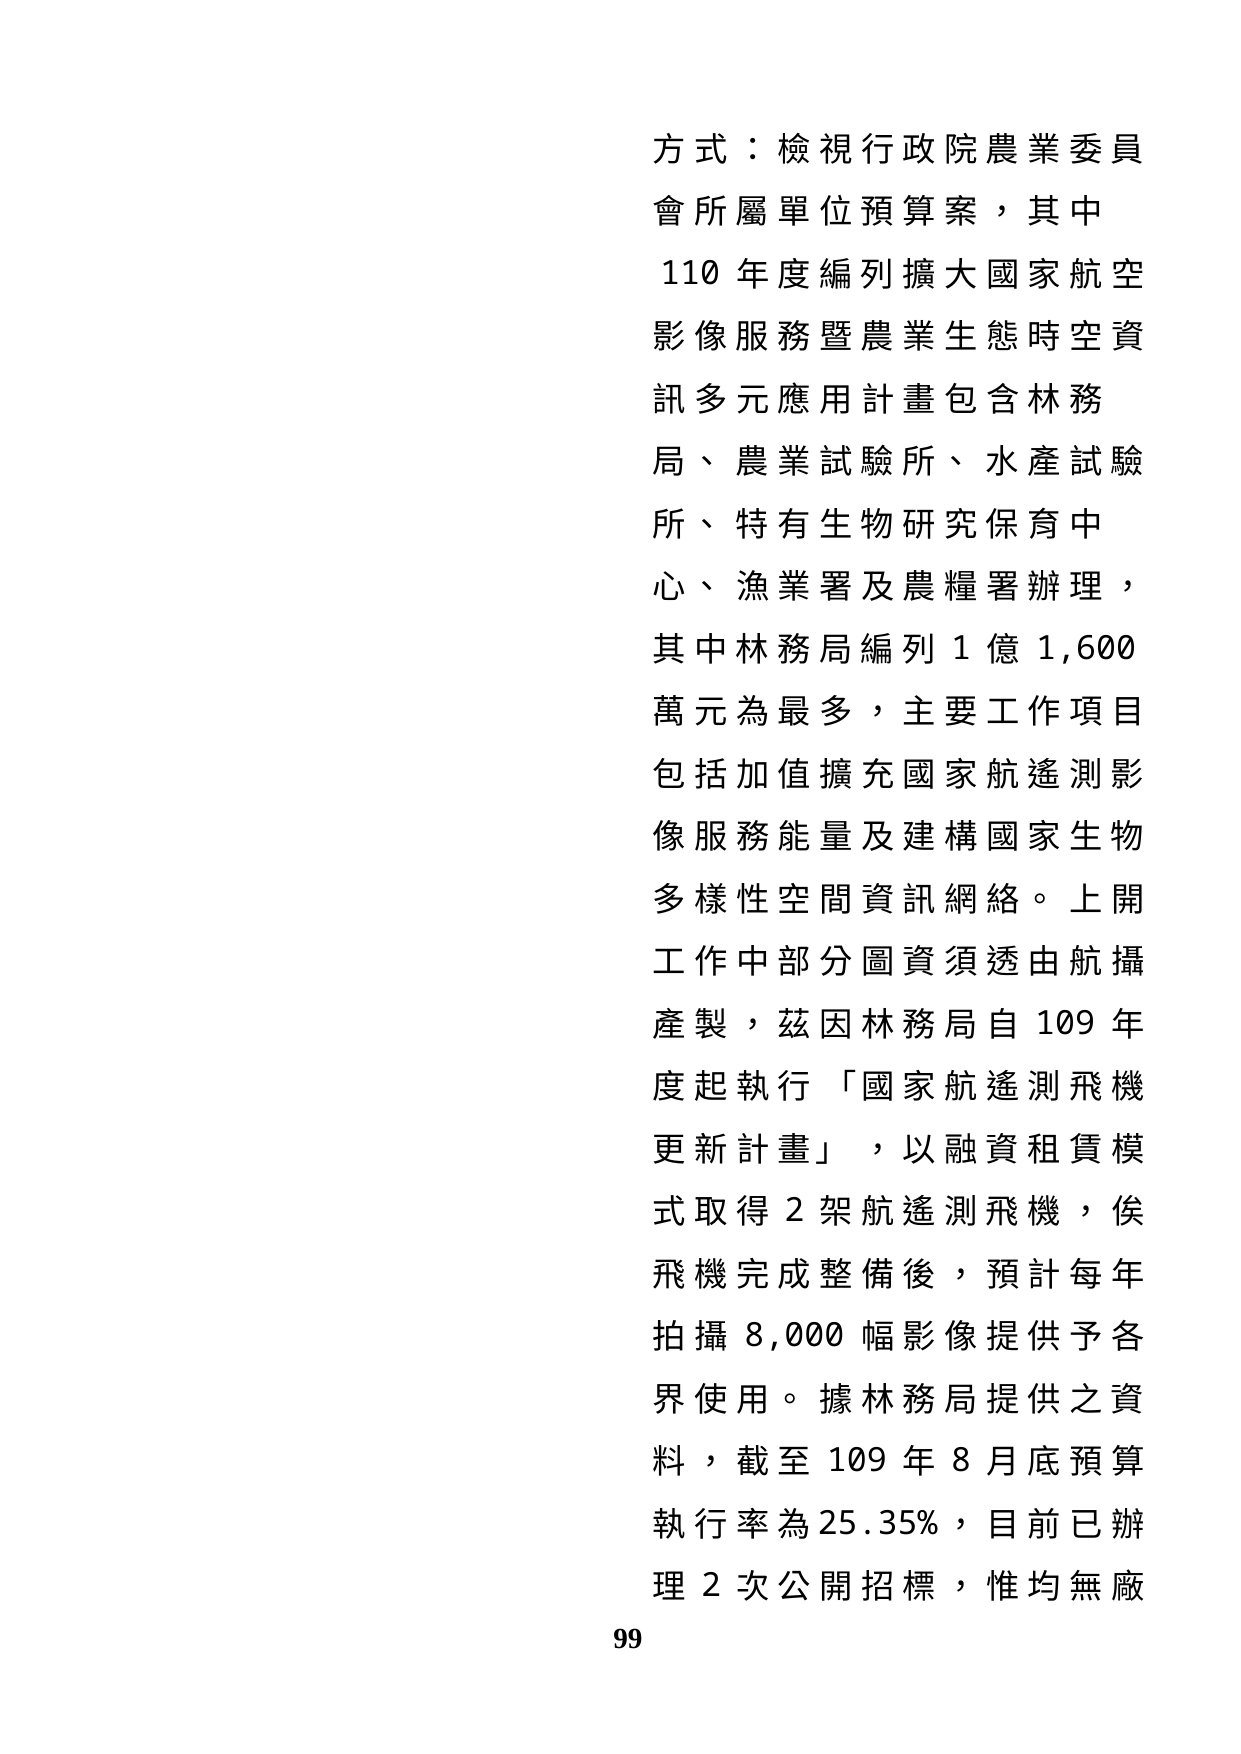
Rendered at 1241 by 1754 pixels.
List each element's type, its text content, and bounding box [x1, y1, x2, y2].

list 方式：檢視行政院農業委員會所屬單位預算案，其中110年度編列擴大國家航空影像服務暨農業生態時空資訊多元應用計畫包含林務局、農業試驗所、水產試驗所、特有生物研究保育中心、漁業署及農糧署辦理，其中林務局編列1億1,600萬元為最多，主要工作項目包括加值擴充國家航遙測影像服務能量及建構國家生物多樣性空間資訊網絡。上開工作中部分圖資須透由航攝產製，茲因林務局自109年度起執行「國家航遙測飛機更新計畫」，以融資租賃模式取得2架航遙測飛機，俟飛機完成整備後，預計每年拍攝8,000幅影像提供予各界使用。據林務局提供之資料，截至109年8月底預算執行率為25.35%，目前已辦理2次公開招標，惟均無廠 [430, 105, 1148, 1605]
